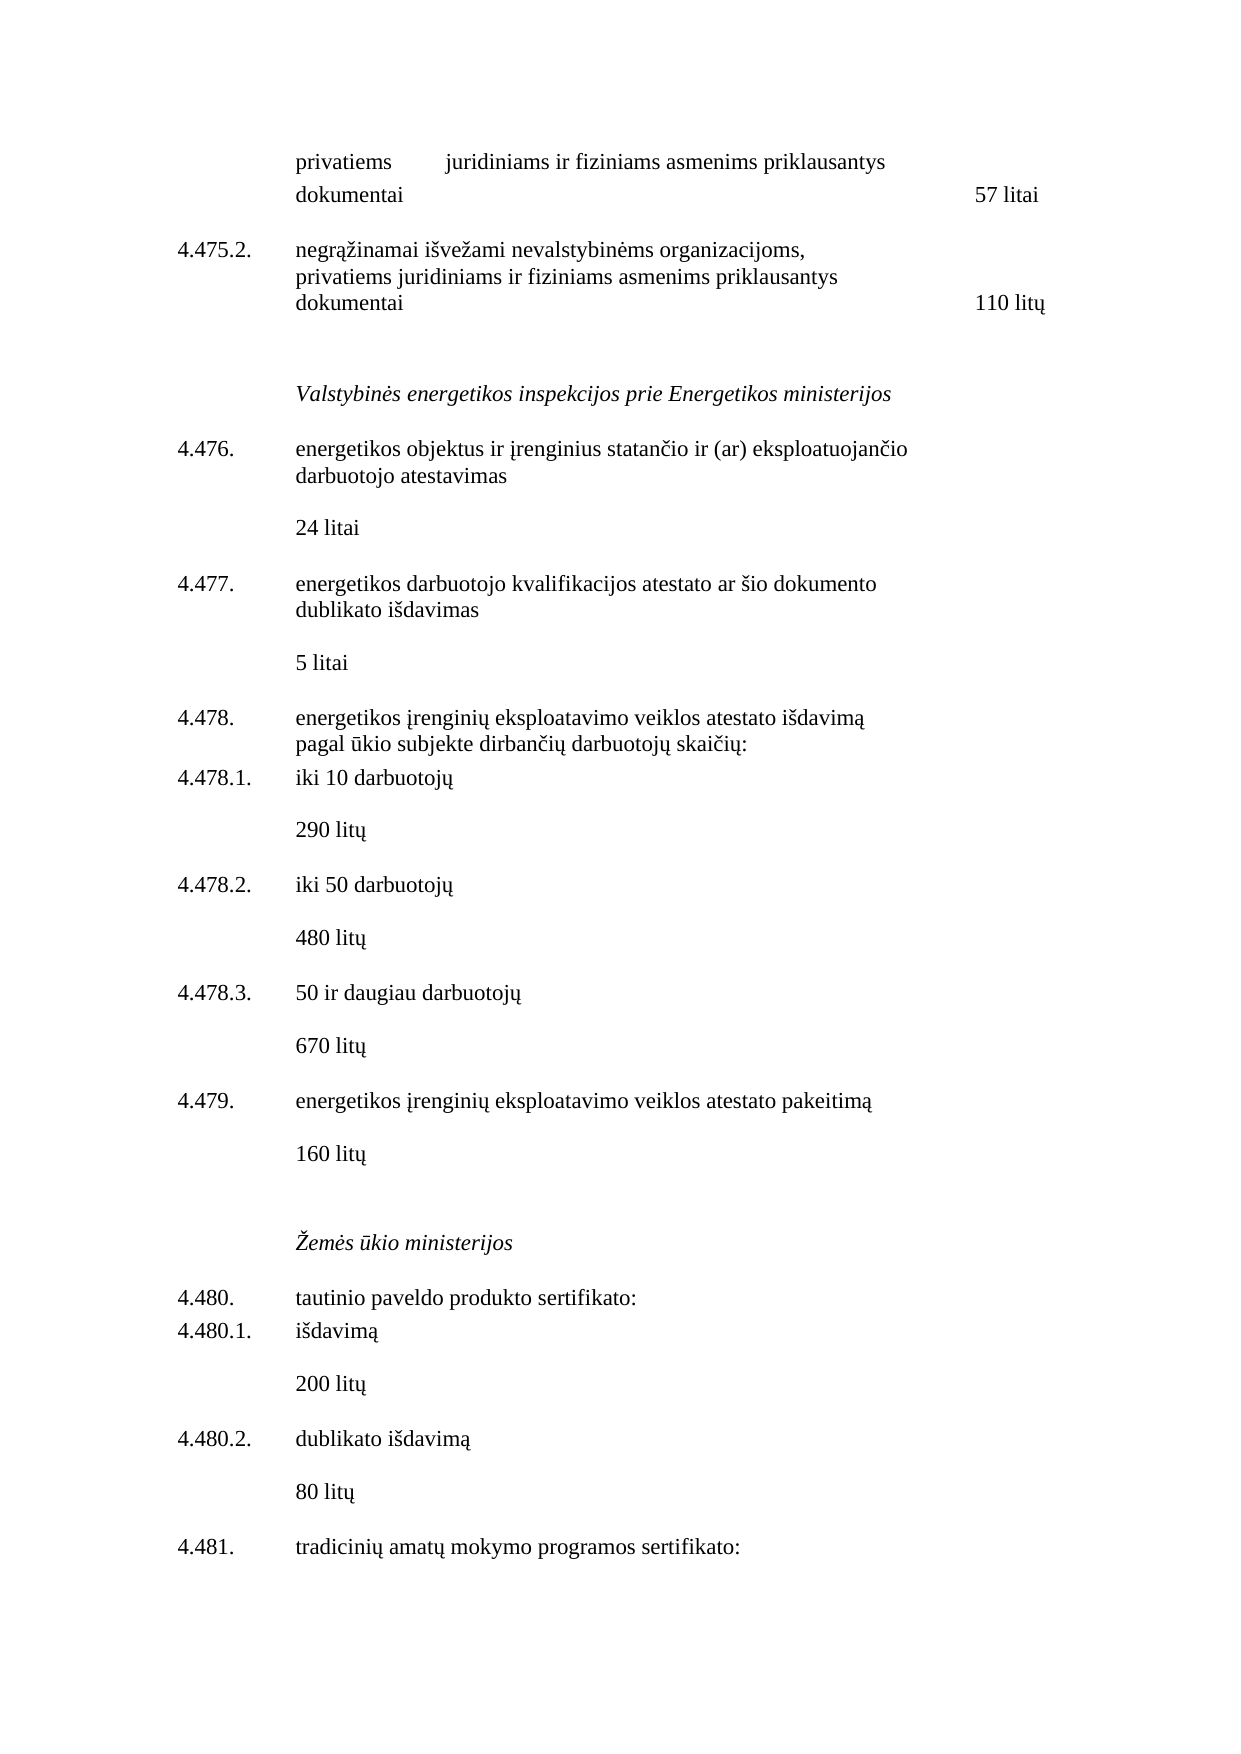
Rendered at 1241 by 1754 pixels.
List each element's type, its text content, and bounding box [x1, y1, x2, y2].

text dokumentai 57 litai [177, 181, 1122, 208]
text 4.480. tautinio paveldo produkto sertifikato: [177, 1284, 945, 1310]
text 4.478.2. iki 50 darbuotojų 480 litų [177, 872, 945, 951]
text 4.475.2. negrąžinamai išvežami nevalstybinėms organizacijoms, [177, 236, 1122, 263]
text 4.479. energetikos įrenginių eksploatavimo veiklos atestato pakeitimą 160 litų [177, 1087, 945, 1166]
text 4.476. energetikos objektus ir įrenginius statančio ir (ar) eksploatuojančio [177, 435, 974, 462]
text 4.478.1. iki 10 darbuotojų 290 litų [177, 764, 945, 843]
text Valstybinės energetikos inspekcijos prie Energetikos ministerijos [295, 380, 1122, 407]
text 4.480.2. dublikato išdavimą 80 litų [177, 1425, 945, 1504]
text privatiems juridiniams ir fiziniams asmenims priklausantys [177, 148, 930, 174]
text 4.481. tradicinių amatų mokymo programos sertifikato: [177, 1533, 945, 1559]
text 4.480.1. išdavimą 200 litų [177, 1317, 945, 1396]
text 4.478.3. 50 ir daugiau darbuotojų 670 litų [177, 979, 945, 1058]
text 4.478. energetikos įrenginių eksploatavimo veiklos atestato išdavimą [177, 704, 945, 730]
text Žemės ūkio ministerijos [295, 1229, 975, 1255]
text privatiems juridiniams ir fiziniams asmenims priklausantys [177, 263, 1122, 289]
text pagal ūkio subjekte dirbančių darbuotojų skaičių: [177, 730, 945, 756]
text 4.477. energetikos darbuotojo kvalifikacijos atestato ar šio dokumento [177, 569, 975, 596]
text dokumentai 110 litų [177, 289, 1122, 316]
text darbuotojo atestavimas 24 litai [177, 462, 974, 541]
text dublikato išdavimas 5 litai [177, 596, 975, 675]
